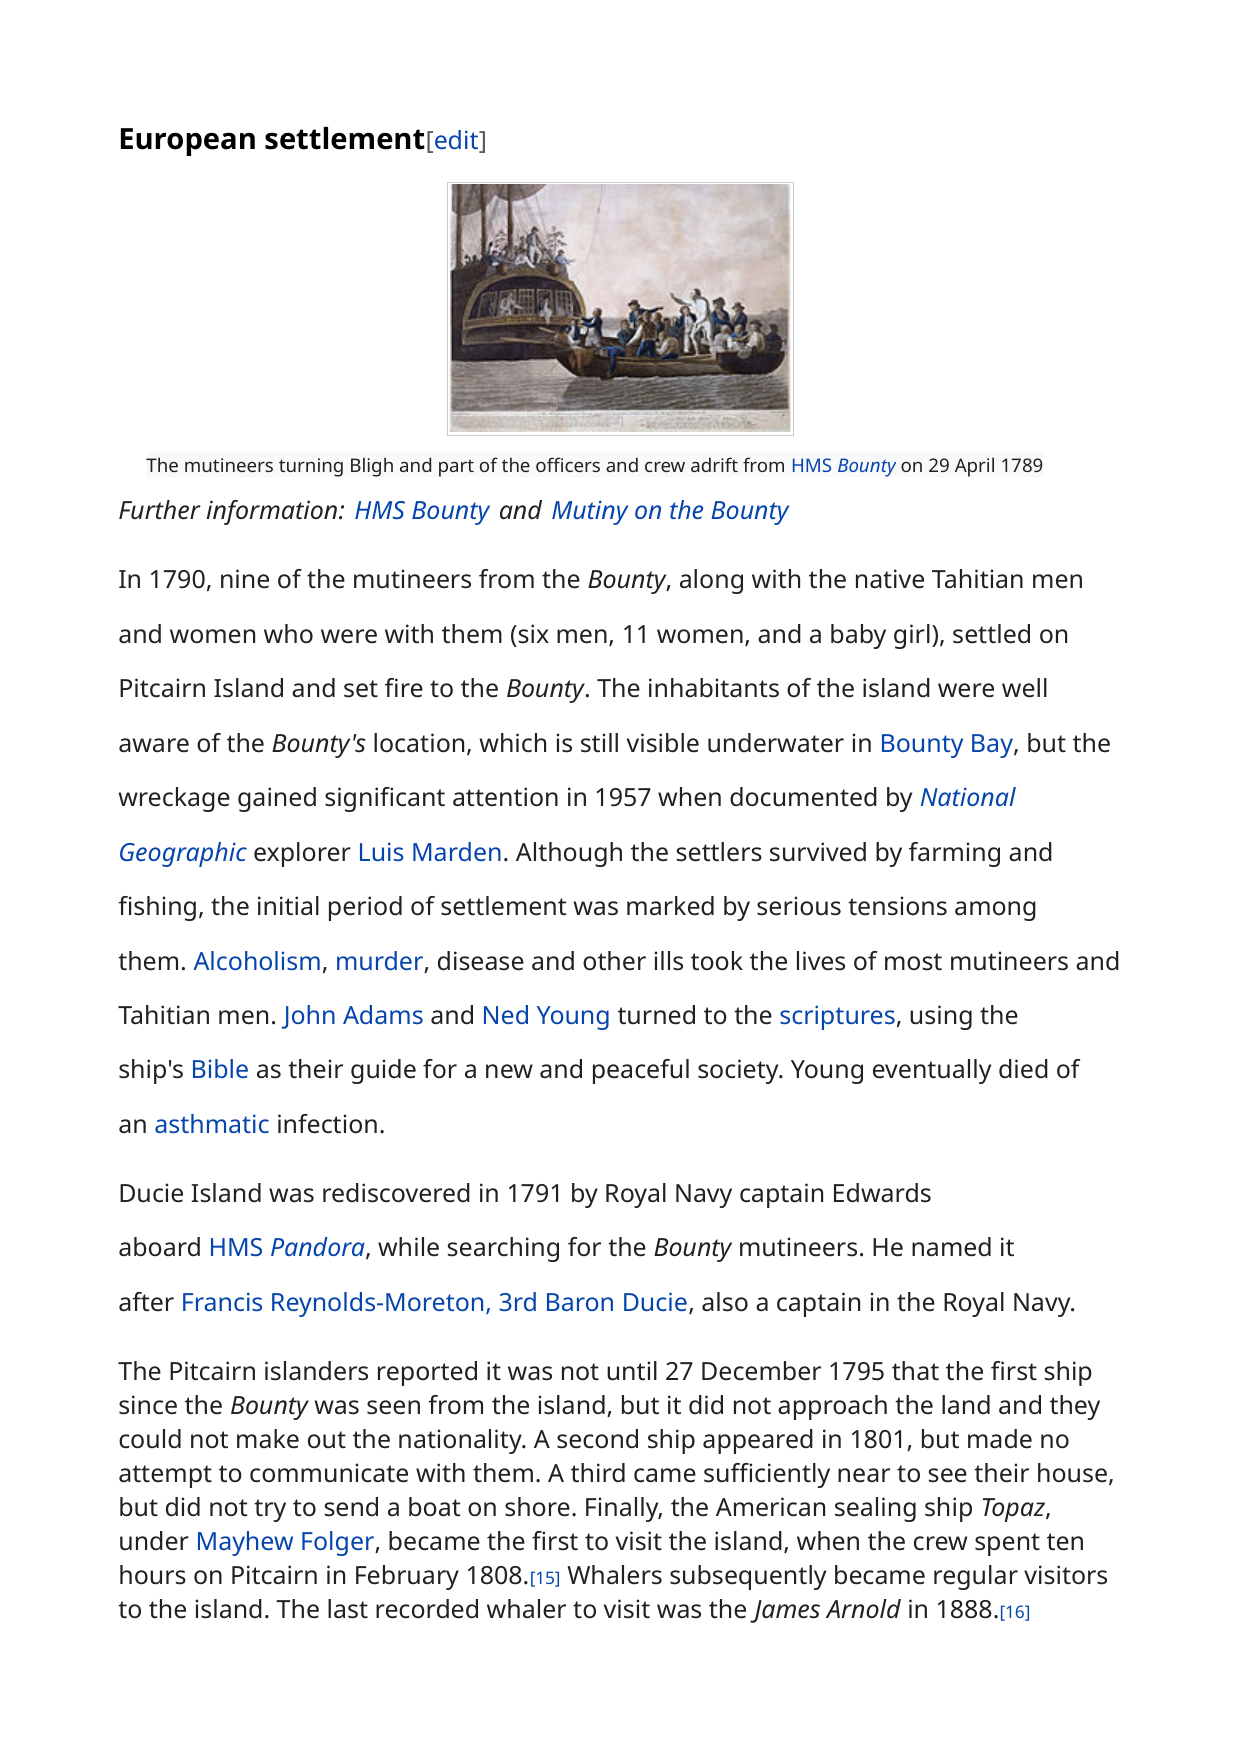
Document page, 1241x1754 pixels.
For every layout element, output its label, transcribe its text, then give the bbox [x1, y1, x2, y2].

text In 1790, nine of the mutineers from the Bounty, along with the native Tahitian men and women who were with them (six men, 11 women, and a baby girl), settled on Pitcairn Island and set fire to the Bounty. The inhabitants of the island were well aware of the Bounty's location, which is still visible underwater in Bounty Bay, but the wreckage gained significant attention in 1957 when documented by National Geographic explorer Luis Marden. Although the settlers survived by farming and fishing, the initial period of settlement was marked by serious tensions among them. Alcoholism, murder, disease and other ills took the lives of most mutineers and Tahitian men. John Adams and Ned Young turned to the scriptures, using the ship's Bible as their guide for a new and peaceful society. Young eventually died of an asthmatic infection. [118, 562, 1122, 1141]
picture [449, 184, 791, 432]
text The mutineers turning Bligh and part of the officers and crew adrift from HMS Bounty on 29 April 1789 [123, 452, 1122, 477]
text Further information: HMS Bounty and Mutiny on the Bounty [118, 493, 1122, 527]
text The Pitcairn islanders reported it was not until 27 December 1795 that the first ship since the Bounty was seen from the island, but it did not approach the land and they could not make out the nationality. A second ship appeared in 1801, but made no attempt to communicate with them. A third came sufficiently near to see their house, but did not try to send a boat on shore. Finally, the American sealing ship Topaz, under Mayhew Folger, became the first to visit the island, when the crew spent ten hours on Pitcairn in February 1808.[15] Whalers subsequently became regular visitors to the island. The last recorded whaler to visit was the James Arnold in 1888.[16] [118, 1354, 1122, 1626]
text Ducie Island was rediscovered in 1791 by Royal Navy captain Edwards aboard HMS Pandora, while searching for the Bounty mutineers. He named it after Francis Reynolds-Moreton, 3rd Baron Ducie, also a captain in the Royal Navy. [118, 1176, 1122, 1319]
subtitle European settlement[edit] [118, 118, 1122, 158]
